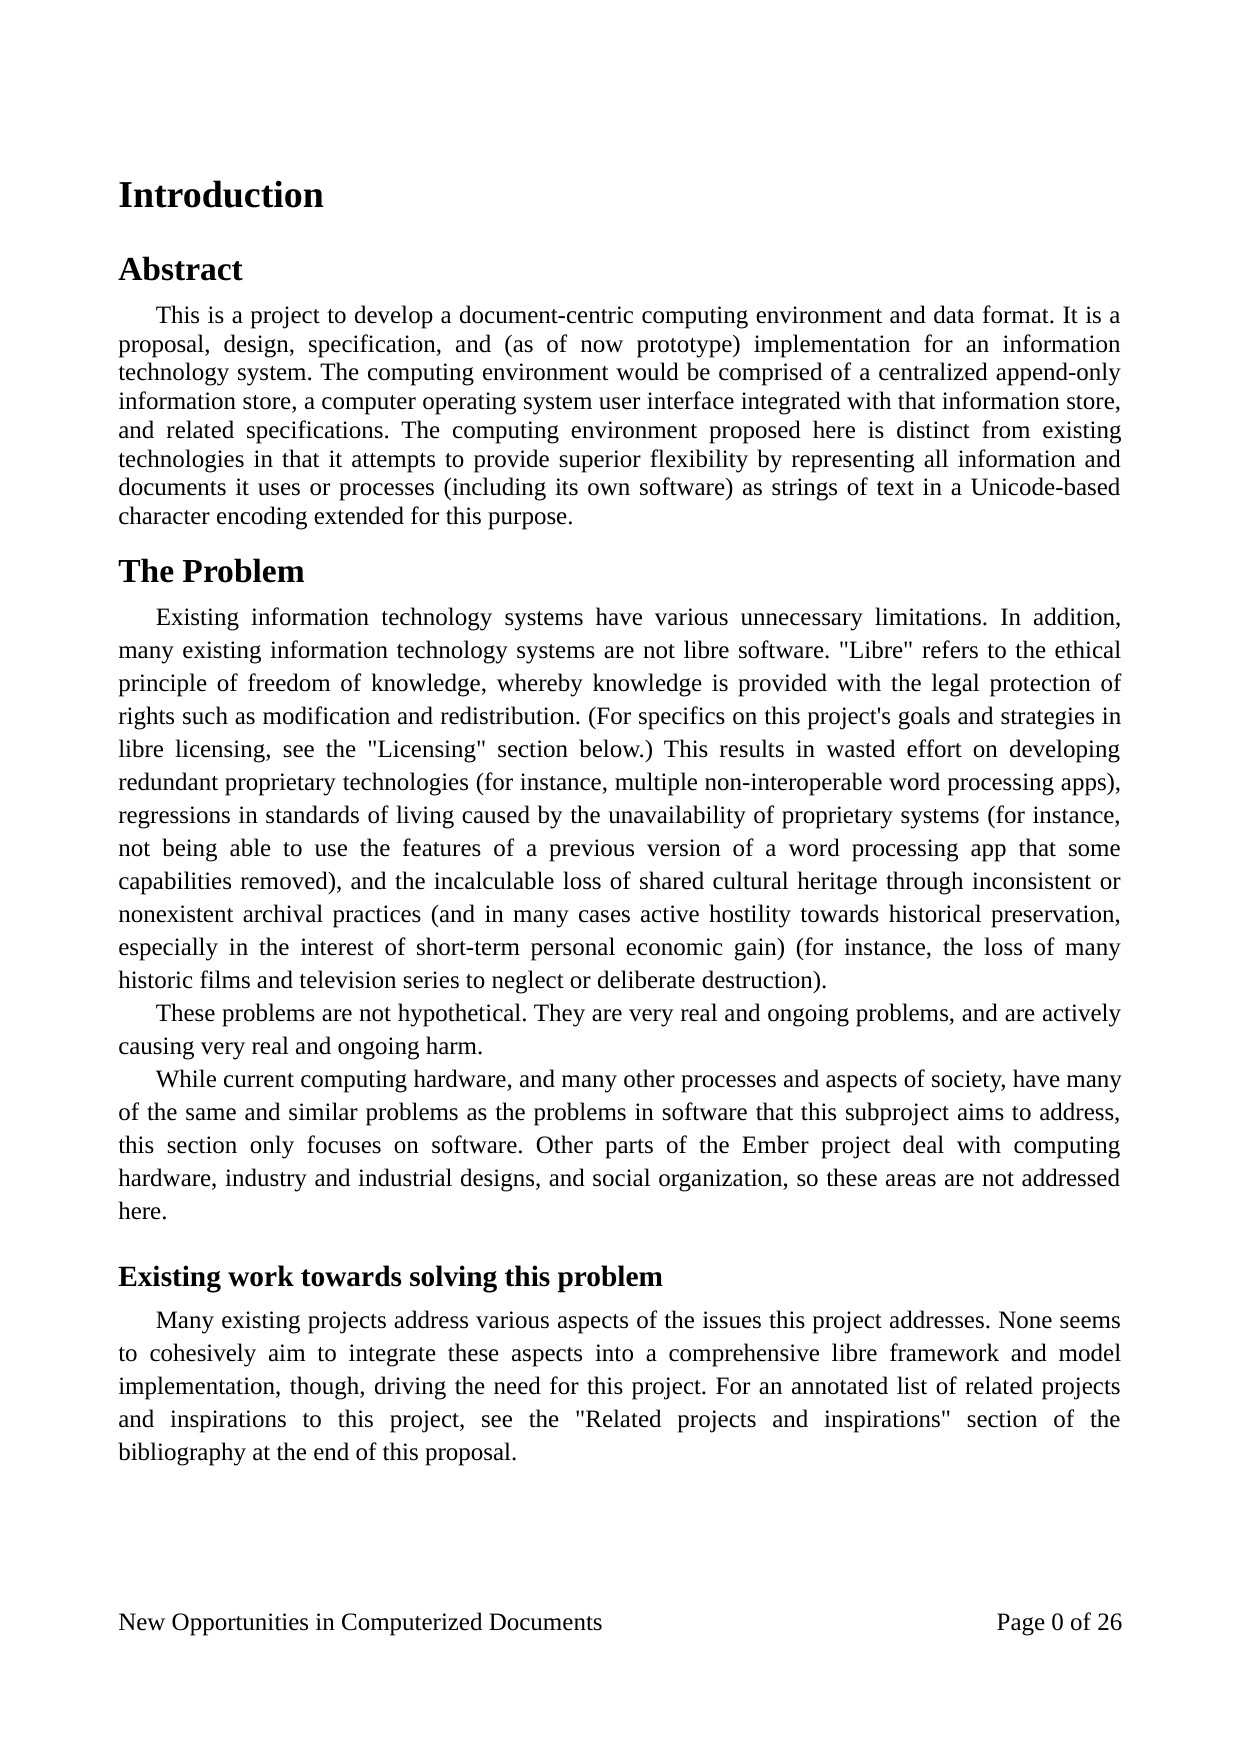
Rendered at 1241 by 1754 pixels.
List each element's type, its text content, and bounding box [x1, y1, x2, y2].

text These problems are not hypothetical. They are very real and ongoing problems, and are actively causing very real and ongoing harm. [118, 998, 1122, 1060]
text This is a project to develop a document-centric computing environment and data format. It is a proposal, design, specification, and (as of now prototype) implementation for an information technology system. The computing environment would be comprised of a centralized append-only information store, a computer operating system user interface integrated with that information store, and related specifications. The computing environment proposed here is distinct from existing technologies in that it attempts to provide superior flexibility by representing all information and documents it uses or processes (including its own software) as strings of text in a Unicode-based character encoding extended for this purpose. [118, 300, 1122, 530]
text Existing information technology systems have various unnecessary limitations. In addition, many existing information technology systems are not libre software. "Libre" refers to the ethical principle of freedom of knowledge, whereby knowledge is provided with the legal protection of rights such as modification and redistribution. (For specifics on this project's goals and strategies in libre licensing, see the "Licensing" section below.) This results in wasted effort on developing redundant proprietary technologies (for instance, multiple non-interoperable word processing apps), regressions in standards of living caused by the unavailability of proprietary systems (for instance, not being able to use the features of a previous version of a word processing app that some capabilities removed), and the incalculable loss of shared cultural heritage through inconsistent or nonexistent archival practices (and in many cases active hostility towards historical preservation, especially in the interest of short-term personal economic gain) (for instance, the loss of many historic films and television series to neglect or deliberate destruction). [118, 602, 1122, 994]
subtitle Introduction [118, 172, 1122, 216]
subtitle The Problem [118, 551, 1122, 589]
subtitle Abstract [118, 249, 1122, 287]
subtitle Existing work towards solving this problem [118, 1258, 1122, 1292]
text Many existing projects address various aspects of the issues this project addresses. None seems to cohesively aim to integrate these aspects into a comprehensive libre framework and model implementation, though, driving the need for this project. For an annotated list of related projects and inspirations to this project, see the "Related projects and inspirations" section of the bibliography at the end of this proposal. [118, 1305, 1122, 1466]
text While current computing hardware, and many other processes and aspects of society, have many of the same and similar problems as the problems in software that this subproject aims to address, this section only focuses on software. Other parts of the Ember project deal with computing hardware, industry and industrial designs, and social organization, so these areas are not addressed here. [118, 1064, 1122, 1225]
